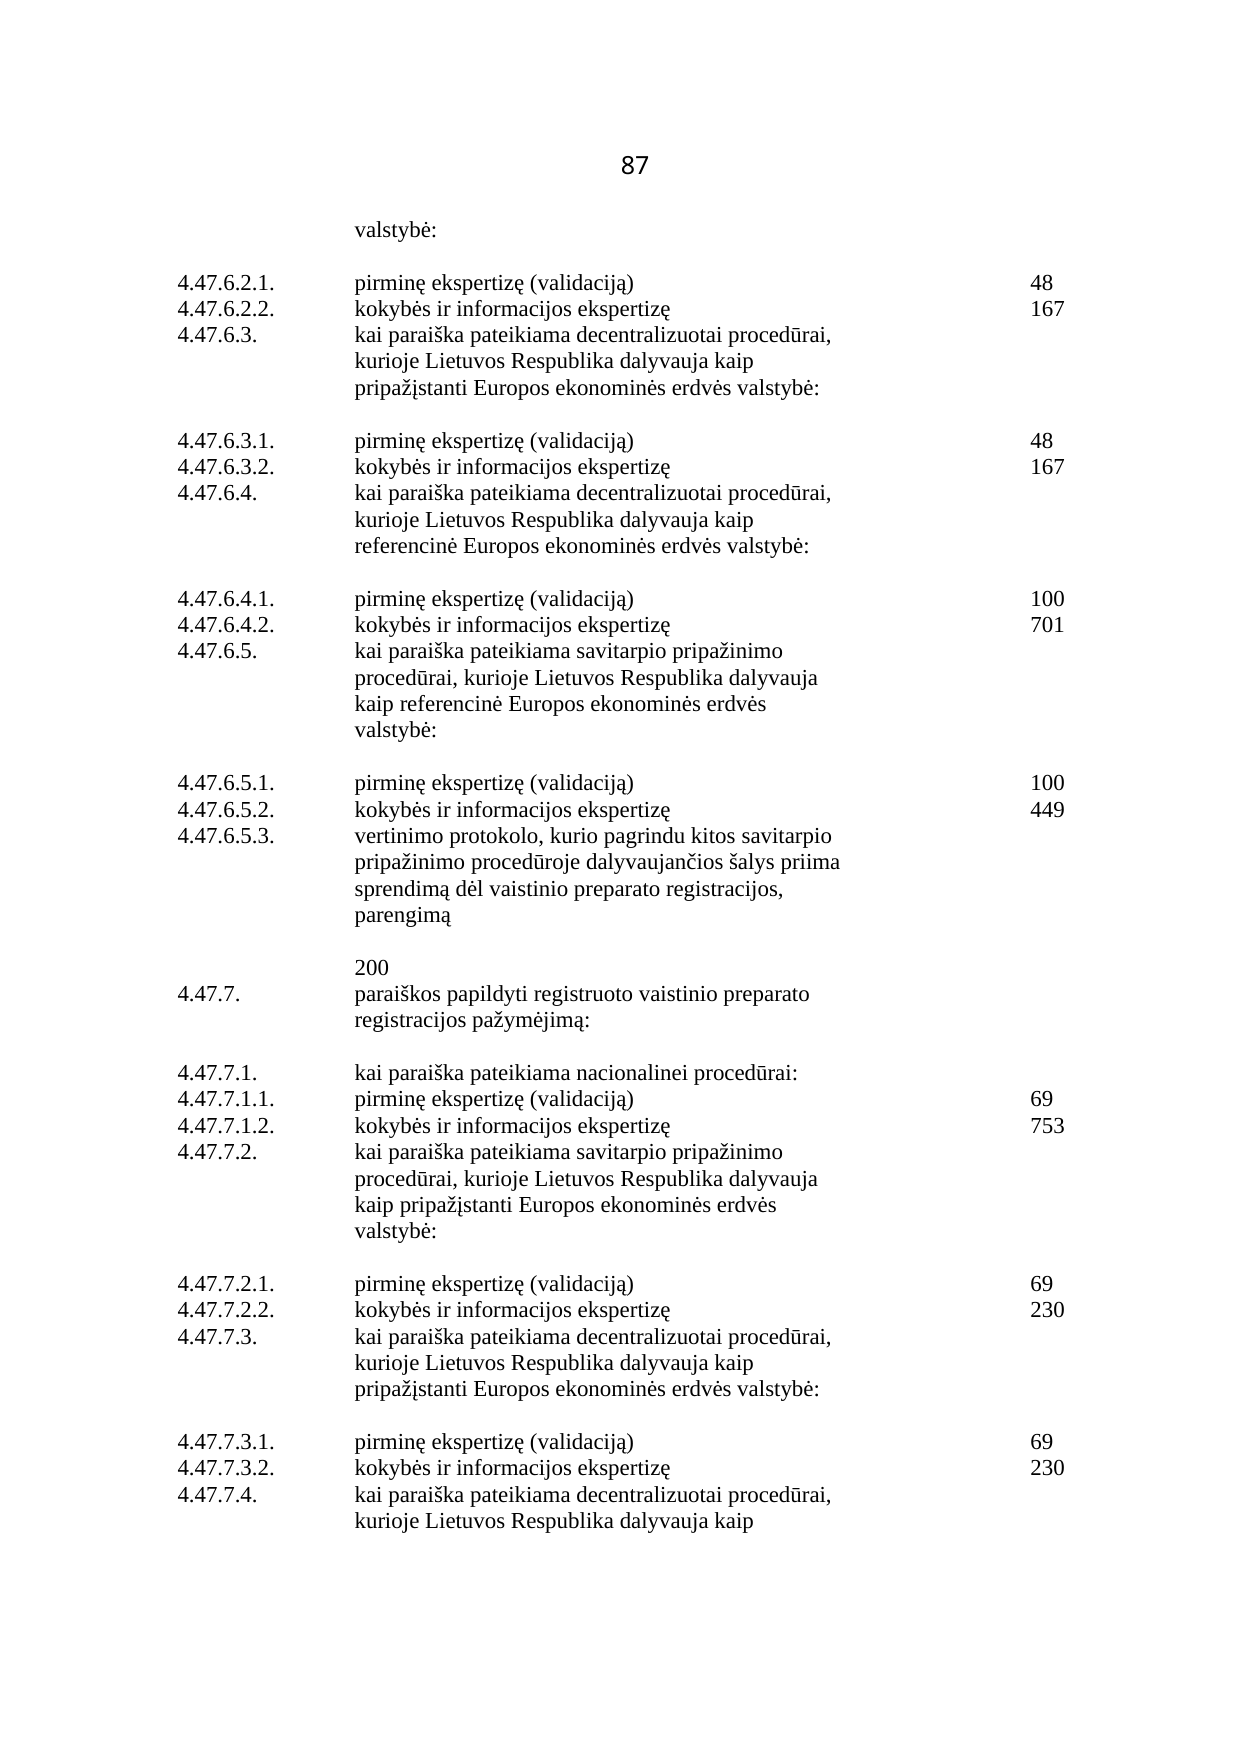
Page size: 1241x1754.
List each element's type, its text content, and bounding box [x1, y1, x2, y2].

text 4.47.6.4.1. pirminę ekspertizę (validaciją) 100 [177, 585, 1092, 611]
text 4.47.6.4. kai paraiška pateikiama decentralizuotai procedūrai, kurioje Lietuvos Respublika dalyvauja kaip referencinė Europos ekonominės erdvės valstybė: [177, 479, 841, 585]
text 4.47.7.1.1. pirminę ekspertizę (validaciją) 69 [177, 1086, 1092, 1112]
text 4.47.7.1.2. kokybės ir informacijos ekspertizę 753 [177, 1112, 1092, 1138]
text 4.47.7.3.2. kokybės ir informacijos ekspertizę 230 [177, 1454, 1092, 1481]
text valstybė: [177, 216, 841, 268]
text 4.47.6.3.1. pirminę ekspertizę (validaciją) 48 [177, 427, 1092, 453]
text 4.47.6.5.2. kokybės ir informacijos ekspertizę 449 [177, 796, 1092, 822]
text 4.47.7.4. kai paraiška pateikiama decentralizuotai procedūrai, kurioje Lietuvos Respublika dalyvauja kaip [177, 1481, 841, 1533]
text 4.47.7.2. kai paraiška pateikiama savitarpio pripažinimo procedūrai, kurioje Lietuvos Respublika dalyvauja kaip pripažįstanti Europos ekonominės erdvės valstybė: [177, 1138, 841, 1270]
text 4.47.6.3. kai paraiška pateikiama decentralizuotai procedūrai, kurioje Lietuvos Respublika dalyvauja kaip pripažįstanti Europos ekonominės erdvės valstybė: [177, 321, 841, 427]
text 4.47.6.3.2. kokybės ir informacijos ekspertizę 167 [177, 453, 1092, 479]
text 4.47.6.5. kai paraiška pateikiama savitarpio pripažinimo procedūrai, kurioje Lietuvos Respublika dalyvauja kaip referencinė Europos ekonominės erdvės valstybė: [177, 637, 841, 769]
text 4.47.7.3. kai paraiška pateikiama decentralizuotai procedūrai, kurioje Lietuvos Respublika dalyvauja kaip pripažįstanti Europos ekonominės erdvės valstybė: [177, 1323, 841, 1428]
text 4.47.6.4.2. kokybės ir informacijos ekspertizę 701 [177, 611, 1092, 637]
text 4.47.7. paraiškos papildyti registruoto vaistinio preparato registracijos pažymėjimą: [177, 980, 841, 1059]
text 4.47.7.1. kai paraiška pateikiama nacionalinei procedūrai: [177, 1059, 1092, 1086]
text 4.47.6.2.1. pirminę ekspertizę (validaciją) 48 [177, 268, 1092, 295]
text 4.47.7.2.2. kokybės ir informacijos ekspertizę 230 [177, 1296, 1092, 1323]
text 4.47.6.2.2. kokybės ir informacijos ekspertizę 167 [177, 295, 1092, 321]
text 4.47.6.5.1. pirminę ekspertizę (validaciją) 100 [177, 769, 1092, 796]
text 4.47.7.2.1. pirminę ekspertizę (validaciją) 69 [177, 1270, 1092, 1296]
text 4.47.7.3.1. pirminę ekspertizę (validaciją) 69 [177, 1428, 1092, 1454]
text 4.47.6.5.3. vertinimo protokolo, kurio pagrindu kitos savitarpio pripažinimo procedūroje dalyvaujančios šalys priima sprendimą dėl vaistinio preparato registracijos, parengimą 200 [177, 822, 841, 980]
